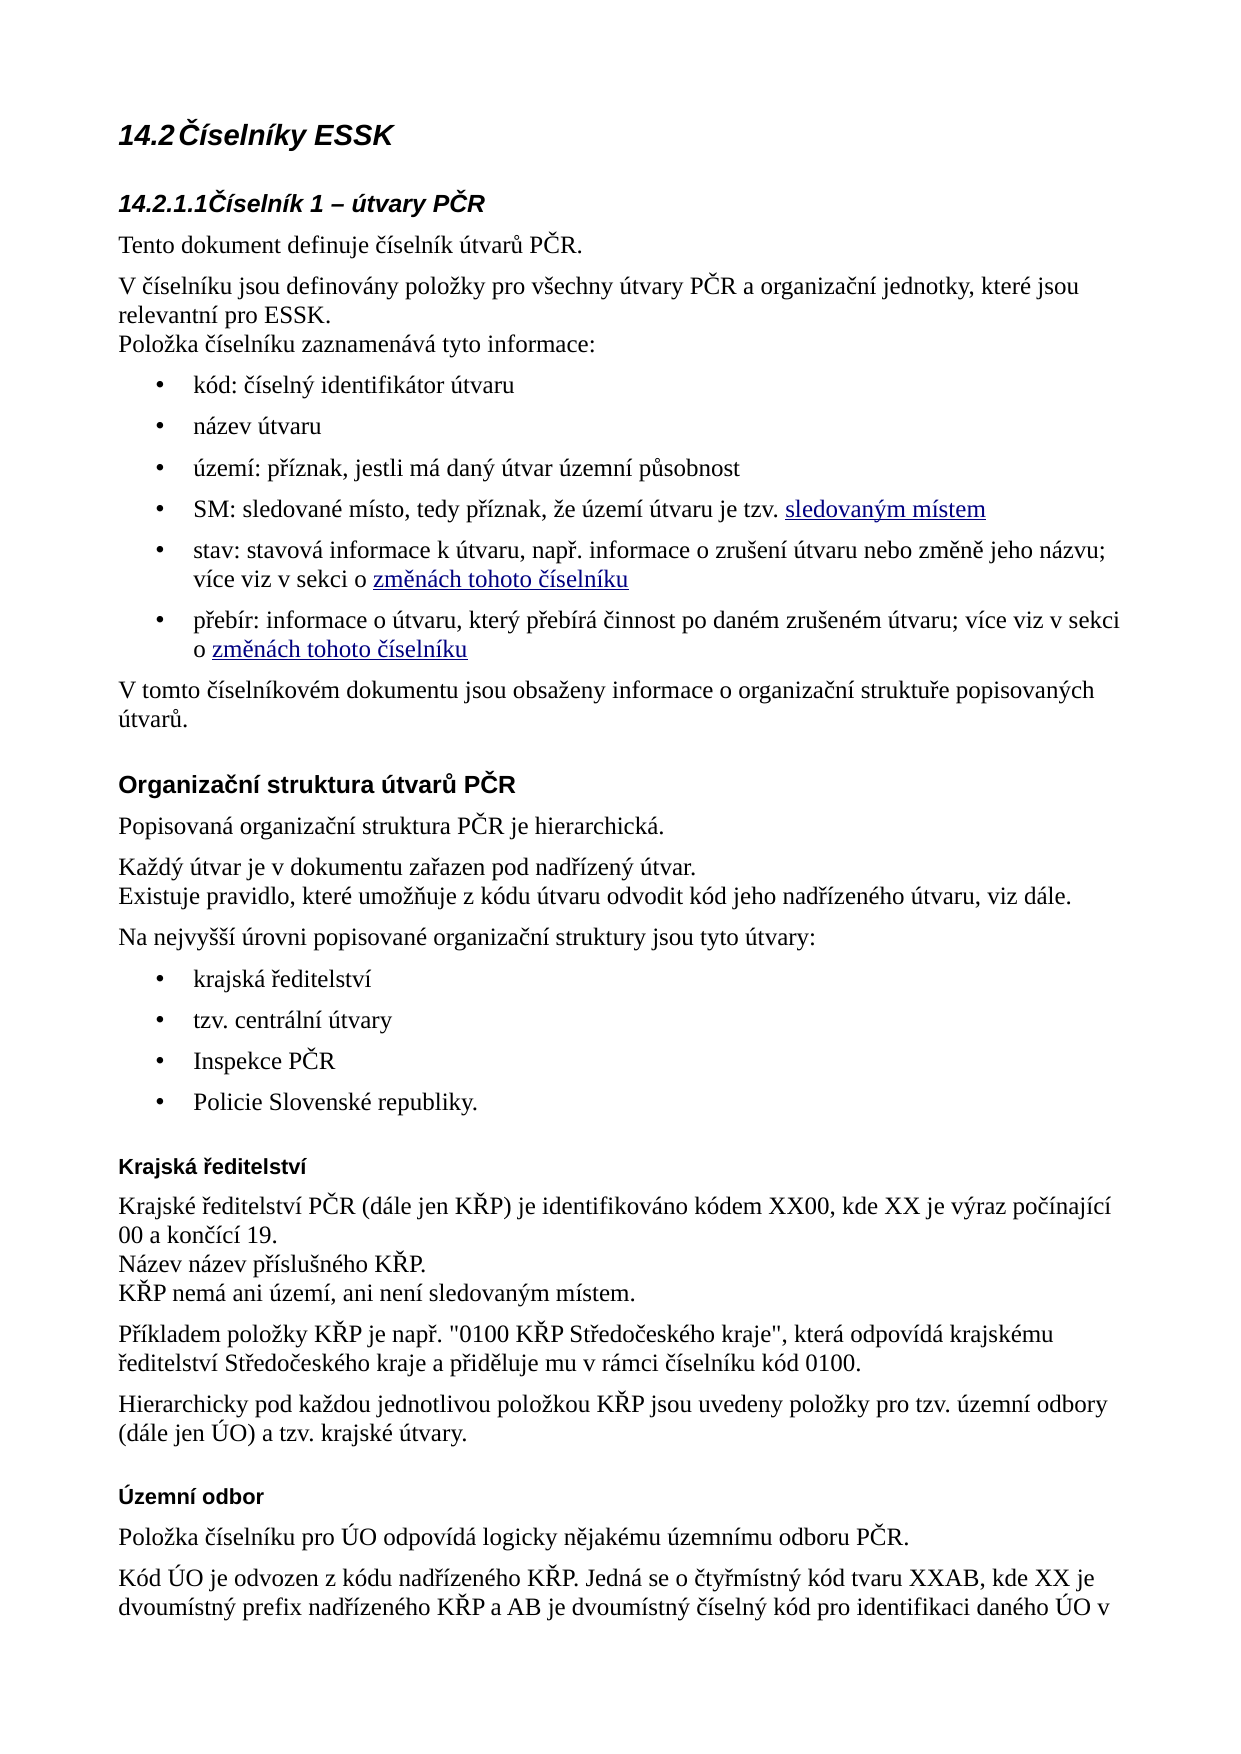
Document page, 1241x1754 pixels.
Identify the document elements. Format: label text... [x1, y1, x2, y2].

text Krajské ředitelství PČR (dále jen KŘP) je identifikováno kódem XX00, kde XX je výraz počínající 00 a končící 19. Název název příslušného KŘP. KŘP nemá ani území, ani není sledovaným místem. [118, 1191, 1122, 1306]
text Na nejvyšší úrovni popisované organizační struktury jsou tyto útvary: [118, 922, 1122, 951]
list přebír: informace o útvaru, který přebírá činnost po daném zrušeném útvaru; více viz v sekci o změnách tohoto číselníku [156, 605, 1122, 663]
list SM: sledované místo, tedy příznak, že území útvaru je tzv. sledovaným místem [156, 494, 1122, 523]
list území: příznak, jestli má daný útvar územní působnost [156, 453, 1122, 481]
list Policie Slovenské republiky. [156, 1087, 1122, 1116]
subtitle Číselník 1 – útvary PČR [118, 189, 1122, 218]
text Kód ÚO je odvozen z kódu nadřízeného KŘP. Jedná se o čtyřmístný kód tvaru XXAB, kde XX je dvoumístný prefix nadřízeného KŘP a AB je dvoumístný číselný kód pro identifikaci daného ÚO v [118, 1563, 1122, 1620]
subtitle Krajská ředitelství [118, 1154, 1122, 1179]
text Popisovaná organizační struktura PČR je hierarchická. [118, 811, 1122, 840]
text Tento dokument definuje číselník útvarů PČR. [118, 230, 1122, 259]
list název útvaru [156, 411, 1122, 440]
text Položka číselníku pro ÚO odpovídá logicky nějakému územnímu odboru PČR. [118, 1522, 1122, 1550]
text V číselníku jsou definovány položky pro všechny útvary PČR a organizační jednotky, které jsou relevantní pro ESSK. Položka číselníku zaznamenává tyto informace: [118, 271, 1122, 358]
list krajská ředitelství [156, 964, 1122, 992]
list tzv. centrální útvary [156, 1005, 1122, 1034]
text Příkladem položky KŘP je např. "0100 KŘP Středočeského kraje", která odpovídá krajskému ředitelství Středočeského kraje a přiděluje mu v rámci číselníku kód 0100. [118, 1319, 1122, 1376]
list Inspekce PČR [156, 1046, 1122, 1075]
list kód: číselný identifikátor útvaru [156, 370, 1122, 399]
list stav: stavová informace k útvaru, např. informace o zrušení útvaru nebo změně jeho názvu; více viz v sekci o změnách tohoto číselníku [156, 535, 1122, 593]
text Hierarchicky pod každou jednotlivou položkou KŘP jsou uvedeny položky pro tzv. územní odbory (dále jen ÚO) a tzv. krajské útvary. [118, 1389, 1122, 1446]
text V tomto číselníkovém dokumentu jsou obsaženy informace o organizační struktuře popisovaných útvarů. [118, 675, 1122, 733]
subtitle Číselníky ESSK [118, 118, 1122, 152]
text Každý útvar je v dokumentu zařazen pod nadřízený útvar. Existuje pravidlo, které umožňuje z kódu útvaru odvodit kód jeho nadřízeného útvaru, viz dále. [118, 852, 1122, 910]
subtitle Organizační struktura útvarů PČR [118, 770, 1122, 799]
subtitle Územní odbor [118, 1484, 1122, 1509]
